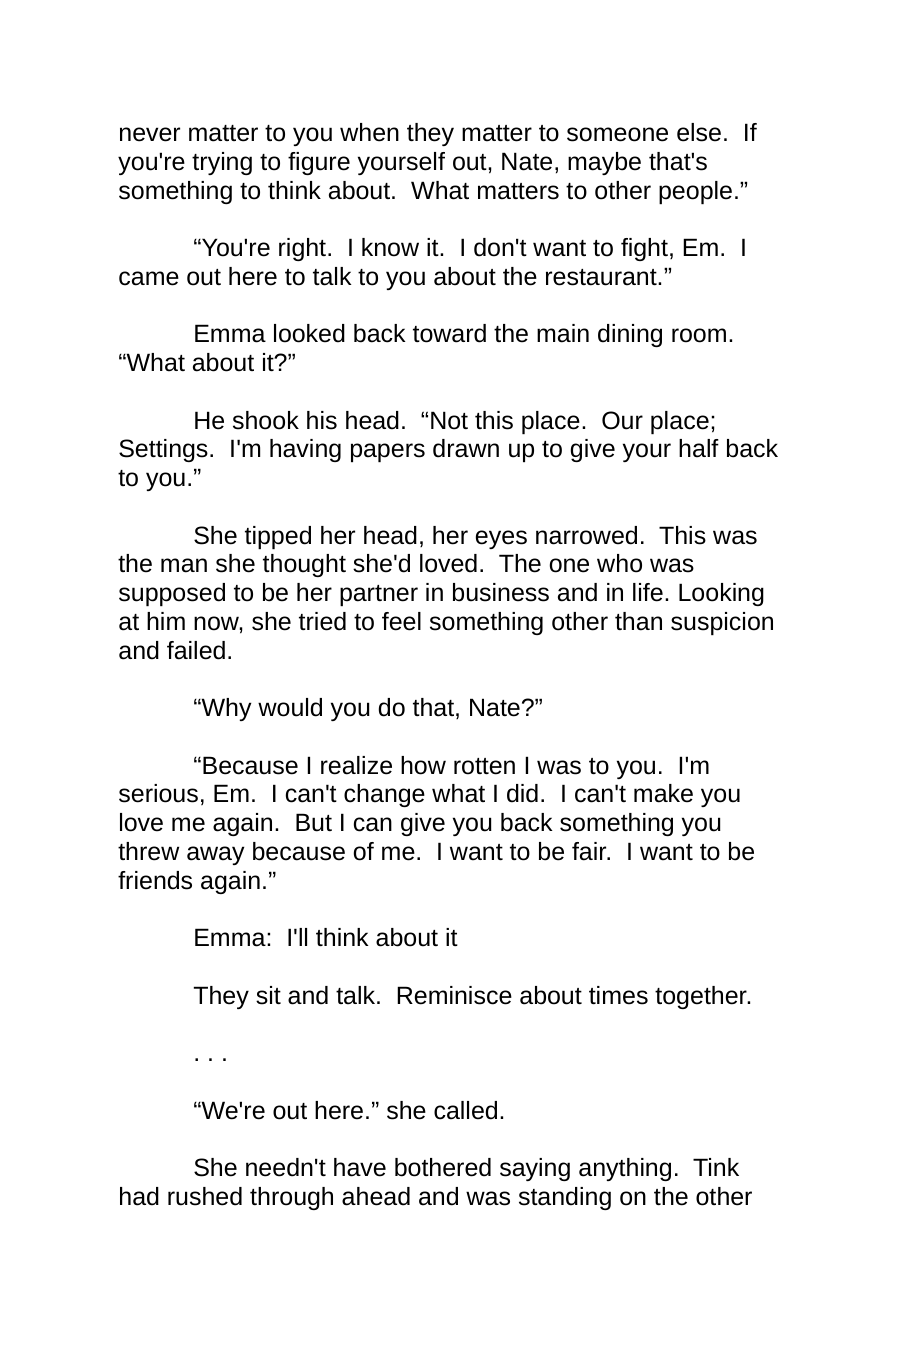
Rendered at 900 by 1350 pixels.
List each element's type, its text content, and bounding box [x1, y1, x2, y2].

text She needn't have bothered saying anything. Tink had rushed through ahead and was standing on the other [118, 1153, 782, 1211]
text She tipped her head, her eyes narrowed. This was the man she thought she'd loved. The one who was supposed to be her partner in business and in life. Looking at him now, she tried to feel something other than suspicion and failed. [118, 521, 782, 664]
text He shook his head. “Not this place. Our place; Settings. I'm having papers drawn up to give your half back to you.” [118, 406, 782, 492]
text . . . [118, 1038, 782, 1067]
text “Why would you do that, Nate?” [118, 693, 782, 722]
text Emma: I'll think about it [118, 923, 782, 952]
text Emma looked back toward the main dining room. “What about it?” [118, 319, 782, 377]
text never matter to you when they matter to someone else. If you're trying to figure yourself out, Nate, maybe that's something to think about. What matters to other people.” [118, 118, 782, 204]
text “You're right. I know it. I don't want to fight, Em. I came out here to talk to you about the restaurant.” [118, 233, 782, 291]
text “We're out here.” she called. [118, 1096, 782, 1124]
text “Because I realize how rotten I was to you. I'm serious, Em. I can't change what I did. I can't make you love me again. But I can give you back something you threw away because of me. I want to be fair. I want to be friends again.” [118, 751, 782, 894]
text They sit and talk. Reminisce about times together. [118, 981, 782, 1009]
